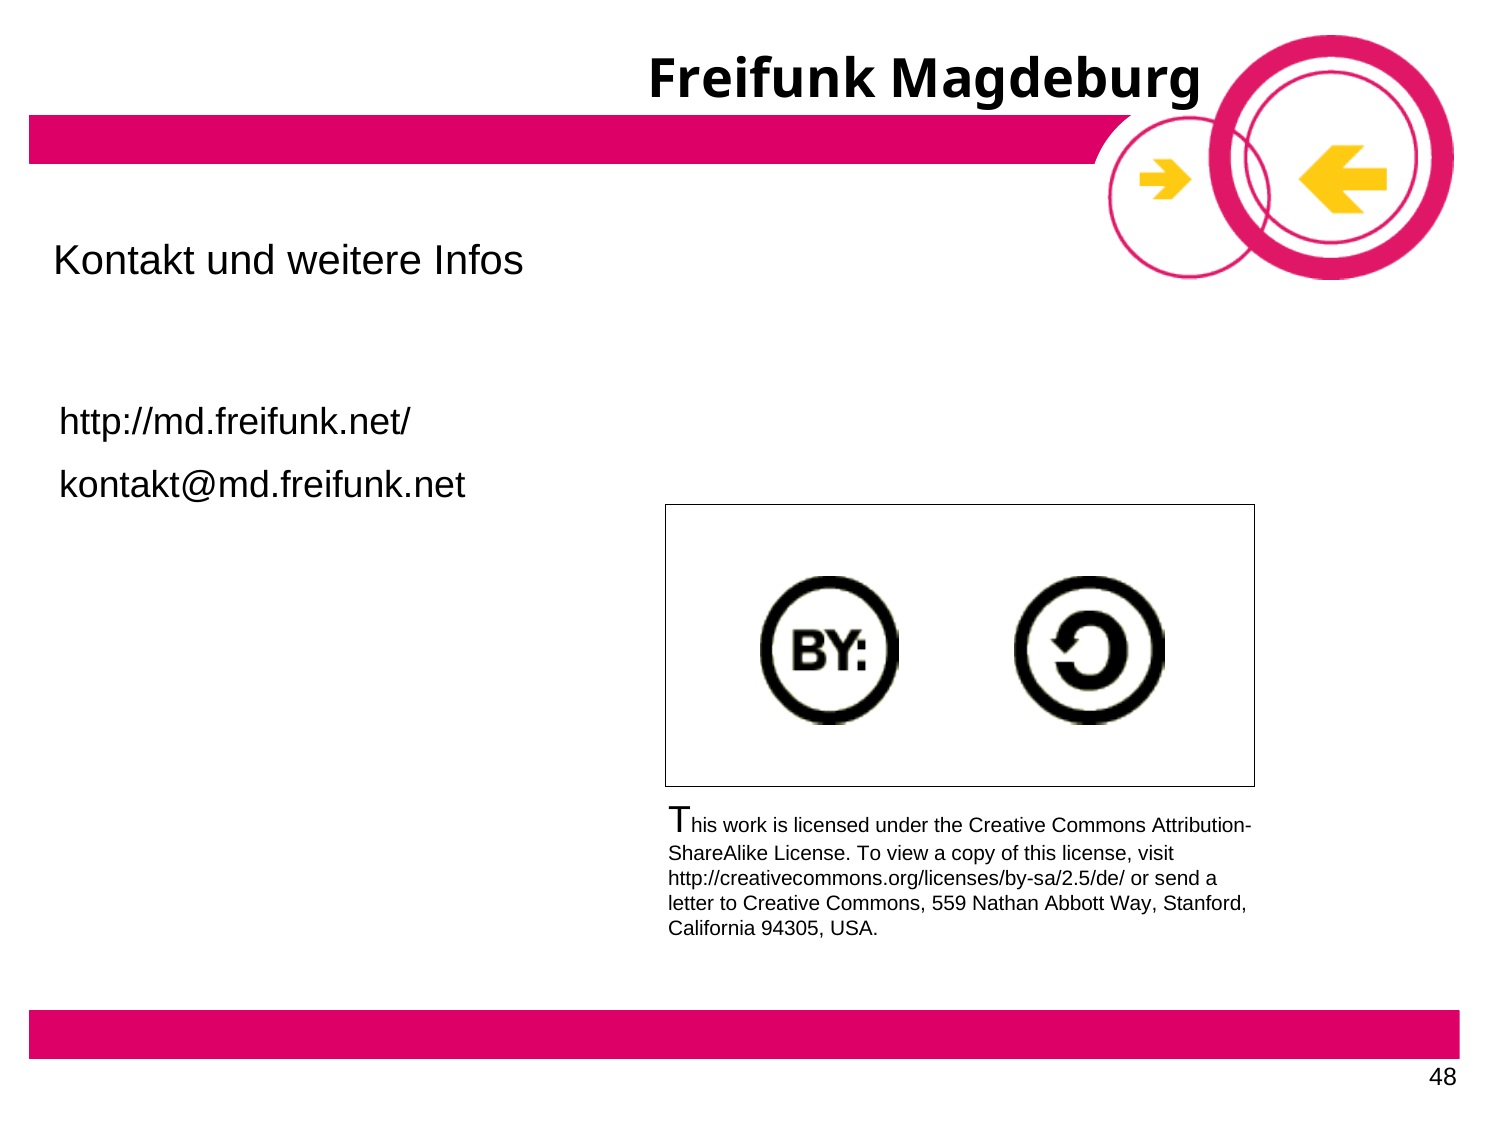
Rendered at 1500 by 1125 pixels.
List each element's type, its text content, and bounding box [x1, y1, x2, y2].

picture [760, 576, 899, 725]
picture [1107, 35, 1454, 280]
text_box http://md.freifunk.net/ kontakt@md.freifunk.net [59, 337, 1288, 976]
picture [1014, 576, 1165, 725]
text_box Kontakt und weitere Infos [53, 233, 1046, 313]
text_box This work is licensed under the Creative Commons Attribution-ShareAlike License. To view a copy of this license, visit http://creativecommons.org/licenses/by-sa/2.5/de/ or send a letter to Creative Commons, 559 Nathan Abbott Way, Stanford, California 94305, USA. [668, 795, 1256, 947]
